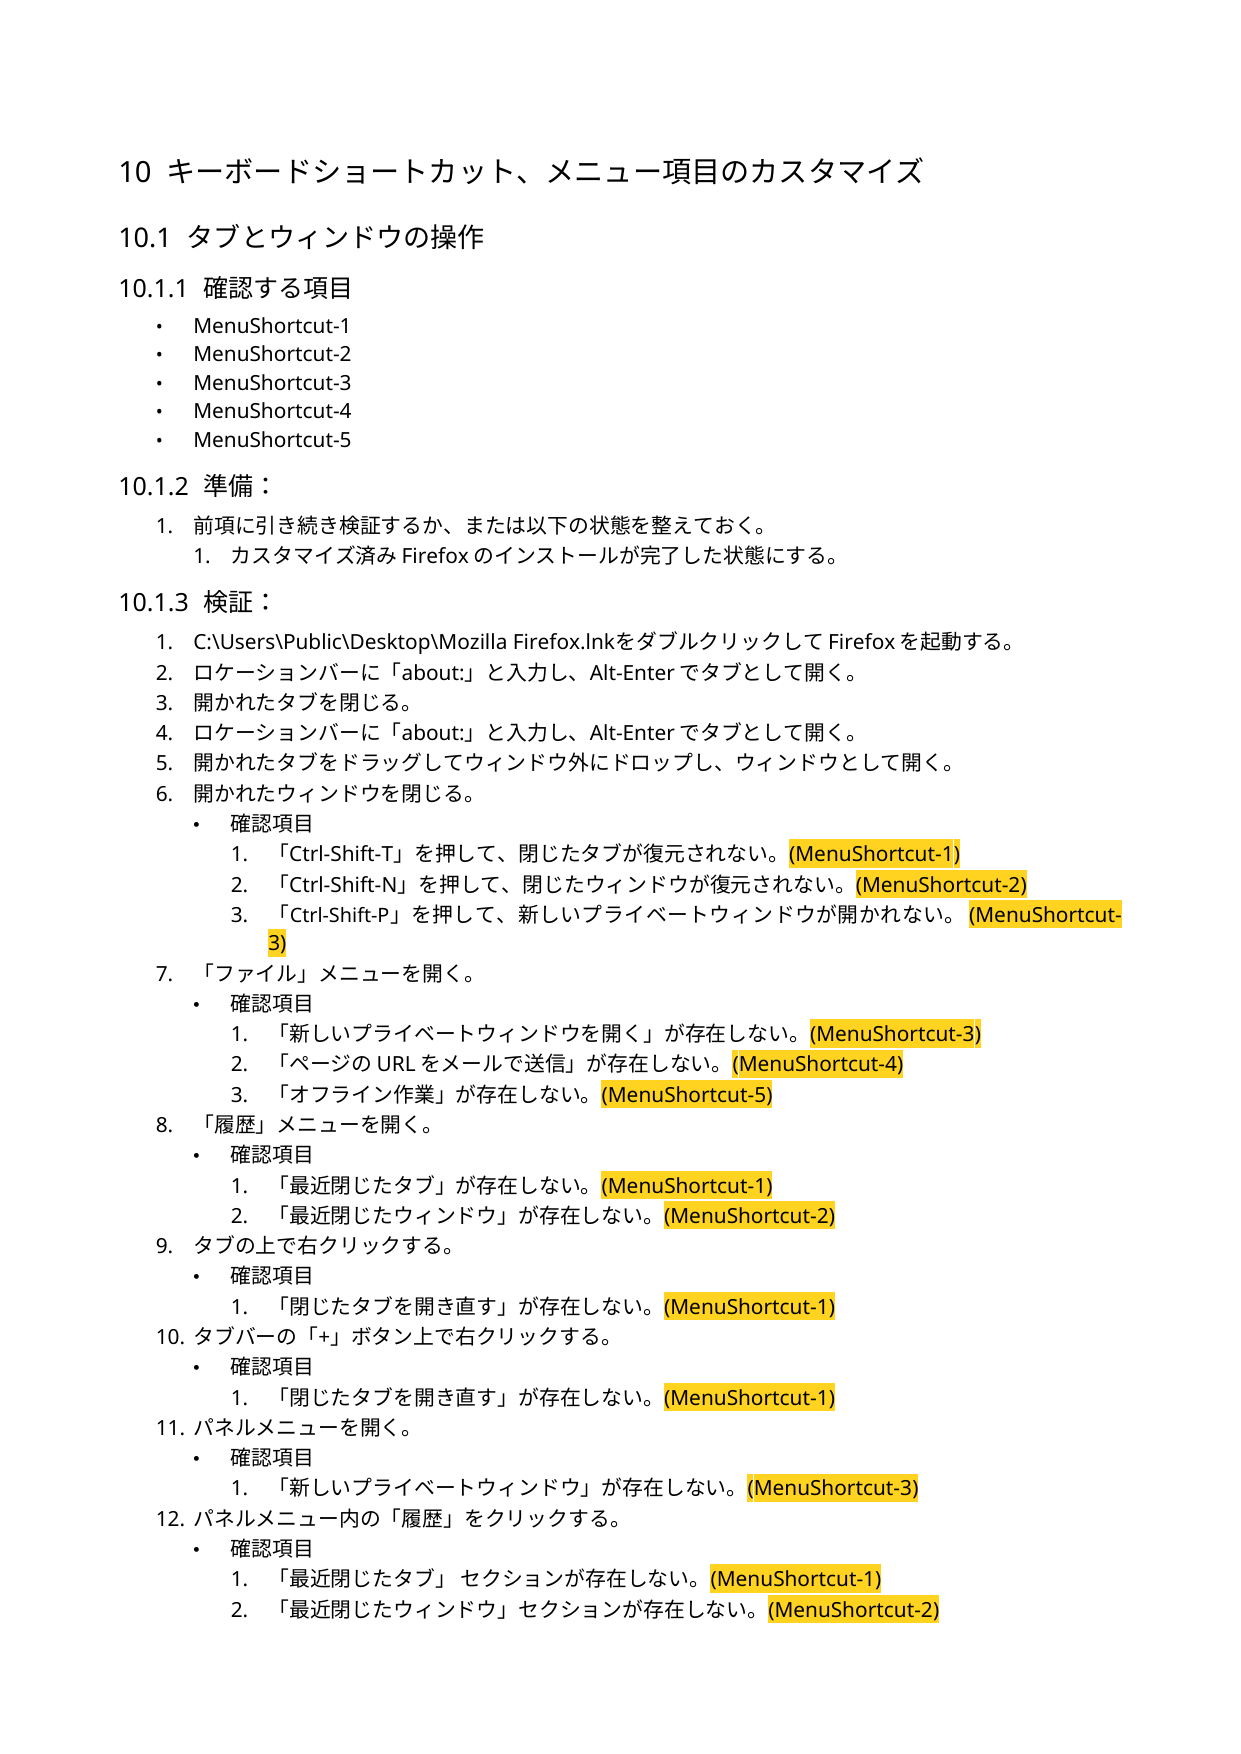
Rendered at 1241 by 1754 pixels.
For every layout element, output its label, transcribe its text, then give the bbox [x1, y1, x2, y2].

list 確認項目 [193, 1351, 1122, 1381]
list カスタマイズ済みFirefoxのインストールが完了した状態にする。 [193, 539, 1122, 570]
list パネルメニューを開く。 [156, 1411, 1122, 1441]
subtitle 確認する項目 [118, 268, 1122, 305]
list タブの上で右クリックする。 [156, 1229, 1122, 1260]
list MenuShortcut-4 [156, 396, 1122, 425]
list 「ファイル」メニューを開く。 [156, 957, 1122, 987]
list 「閉じたタブを開き直す」が存在しない。(MenuShortcut-1) [231, 1290, 1122, 1320]
list 「最近閉じたタブ」 セクションが存在しない。(MenuShortcut-1) [231, 1562, 1122, 1593]
list 前項に引き続き検証するか、または以下の状態を整えておく。 [156, 509, 1122, 539]
list 「履歴」メニューを開く。 [156, 1108, 1122, 1139]
list ロケーションバーに「about:」と入力し、Alt-Enterでタブとして開く。 [156, 716, 1122, 747]
list 「ページのURLをメールで送信」が存在しない。(MenuShortcut-4) [231, 1048, 1122, 1078]
list 「最近閉じたウィンドウ」セクションが存在しない。(MenuShortcut-2) [231, 1593, 1122, 1623]
list 「オフライン作業」が存在しない。(MenuShortcut-5) [231, 1078, 1122, 1108]
list MenuShortcut-1 [156, 311, 1122, 339]
list 開かれたタブを閉じる。 [156, 686, 1122, 716]
list パネルメニュー内の「履歴」をクリックする。 [156, 1502, 1122, 1532]
list 「Ctrl-Shift-P」を押して、新しいプライベートウィンドウが開かれない。(MenuShortcut-3) [231, 898, 1122, 957]
list 「新しいプライベートウィンドウを開く」が存在しない。(MenuShortcut-3) [231, 1017, 1122, 1048]
list 開かれたウィンドウを閉じる。 [156, 777, 1122, 807]
subtitle キーボードショートカット、メニュー項目のカスタマイズ [118, 149, 1122, 191]
list C:\Users\Public\Desktop\Mozilla Firefox.lnkをダブルクリックしてFirefoxを起動する。 [156, 625, 1122, 656]
list 「閉じたタブを開き直す」が存在しない。(MenuShortcut-1) [231, 1381, 1122, 1411]
list MenuShortcut-2 [156, 339, 1122, 368]
list 確認項目 [193, 1139, 1122, 1169]
list 確認項目 [193, 987, 1122, 1017]
list 「Ctrl-Shift-T」を押して、閉じたタブが復元されない。(MenuShortcut-1) [231, 837, 1122, 868]
list タブバーの「+」ボタン上で右クリックする。 [156, 1320, 1122, 1351]
subtitle タブとウィンドウの操作 [118, 216, 1122, 255]
list 「最近閉じたタブ」が存在しない。(MenuShortcut-1) [231, 1169, 1122, 1199]
list 「最近閉じたウィンドウ」が存在しない。(MenuShortcut-2) [231, 1199, 1122, 1229]
list 確認項目 [193, 1441, 1122, 1472]
list 「Ctrl-Shift-N」を押して、閉じたウィンドウが復元されない。(MenuShortcut-2) [231, 868, 1122, 898]
list 確認項目 [193, 807, 1122, 837]
subtitle 検証： [118, 583, 1122, 619]
list 確認項目 [193, 1532, 1122, 1562]
subtitle 準備： [118, 466, 1122, 503]
list 開かれたタブをドラッグしてウィンドウ外にドロップし、ウィンドウとして開く。 [156, 747, 1122, 777]
list 確認項目 [193, 1260, 1122, 1290]
list ロケーションバーに「about:」と入力し、Alt-Enterでタブとして開く。 [156, 656, 1122, 686]
list 「新しいプライベートウィンドウ」が存在しない。(MenuShortcut-3) [231, 1472, 1122, 1502]
list MenuShortcut-5 [156, 425, 1122, 453]
list MenuShortcut-3 [156, 368, 1122, 396]
